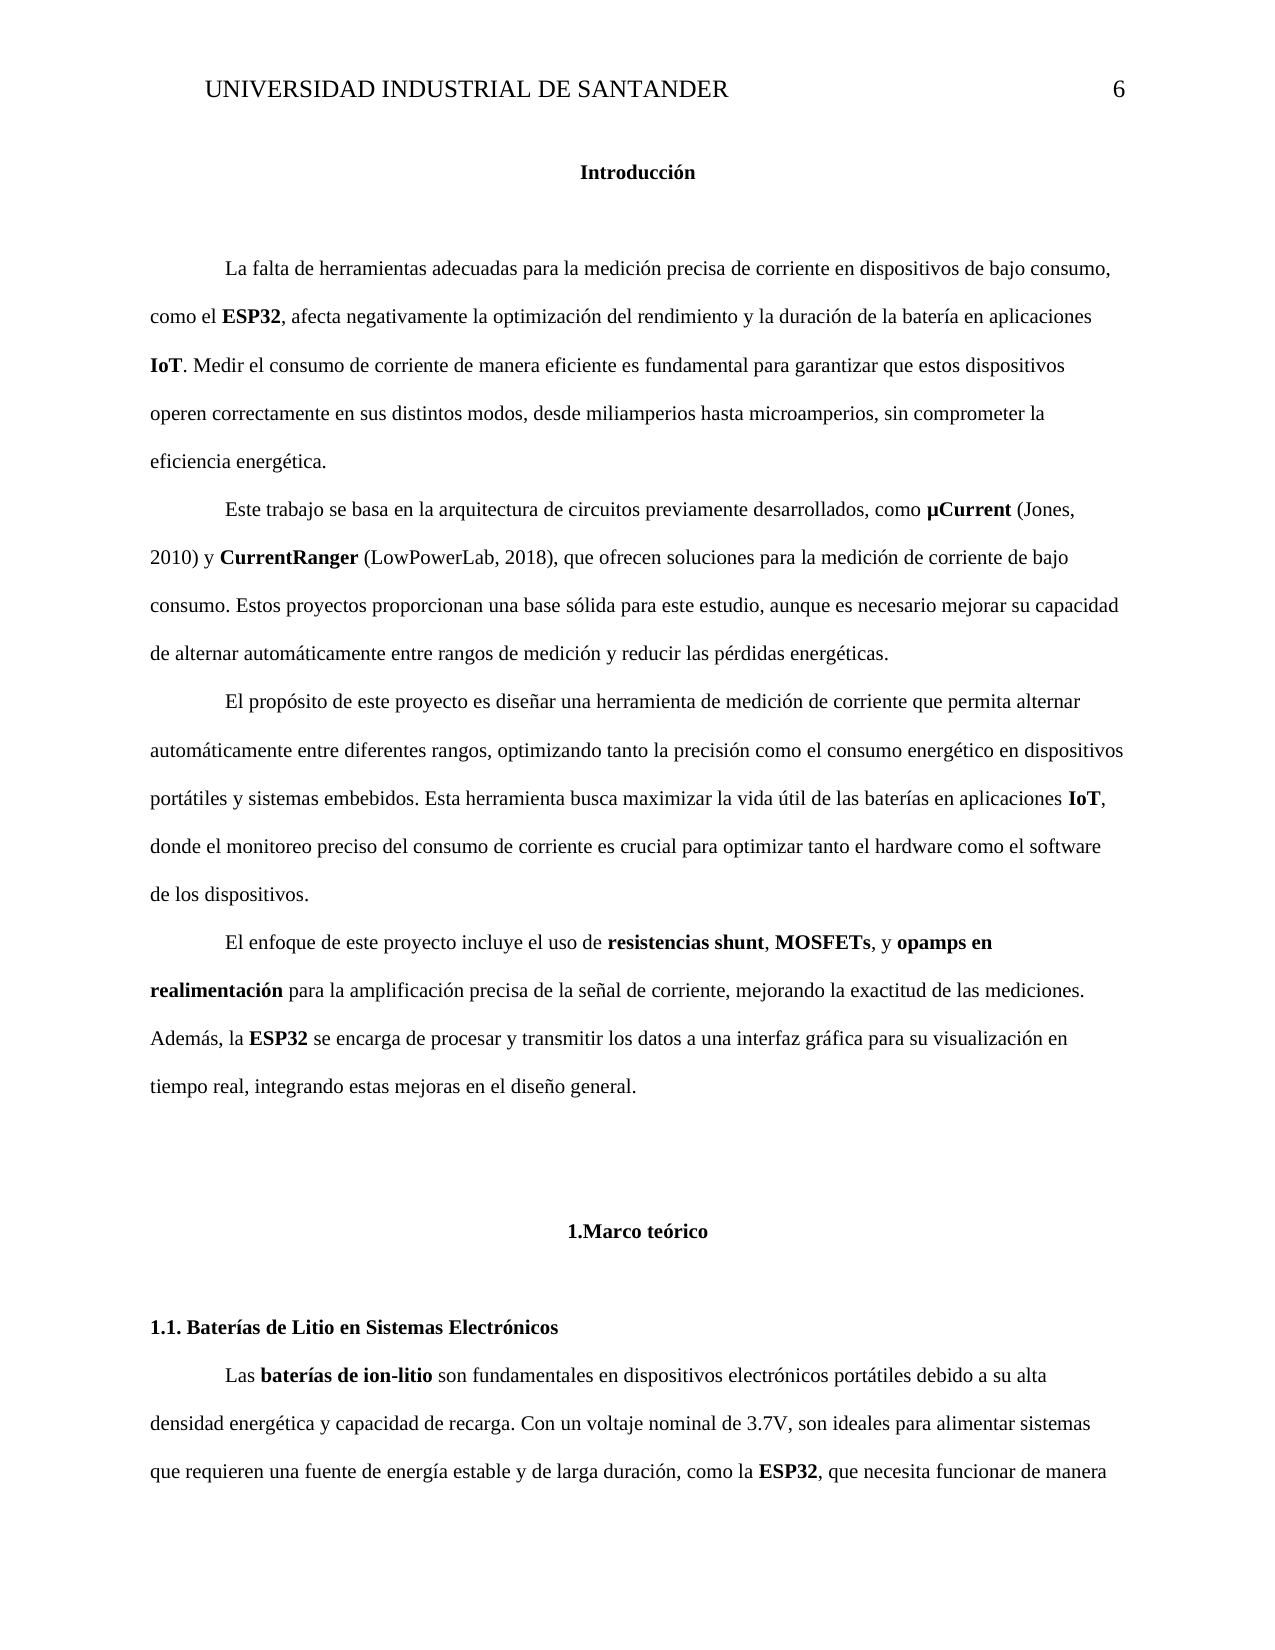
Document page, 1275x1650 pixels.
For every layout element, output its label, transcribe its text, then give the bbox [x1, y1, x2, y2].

subtitle 1.Marco teórico [150, 1219, 1125, 1243]
text Las baterías de ion-litio son fundamentales en dispositivos electrónicos portátiles debido a su alta densidad energética y capacidad de recarga. Con un voltaje nominal de 3.7V, son ideales para alimentar sistemas que requieren una fuente de energía estable y de larga duración, como la ESP32, que necesita funcionar de manera [150, 1363, 1125, 1483]
text Este trabajo se basa en la arquitectura de circuitos previamente desarrollados, como μCurrent (Jones, 2010) y CurrentRanger (LowPowerLab, 2018), que ofrecen soluciones para la medición de corriente de bajo consumo. Estos proyectos proporcionan una base sólida para este estudio, aunque es necesario mejorar su capacidad de alternar automáticamente entre rangos de medición y reducir las pérdidas energéticas. [150, 497, 1125, 665]
subtitle 1.1. Baterías de Litio en Sistemas Electrónicos [150, 1315, 1125, 1339]
text El enfoque de este proyecto incluye el uso de resistencias shunt, MOSFETs, y opamps en realimentación para la amplificación precisa de la señal de corriente, mejorando la exactitud de las mediciones. Además, la ESP32 se encarga de procesar y transmitir los datos a una interfaz gráfica para su visualización en tiempo real, integrando estas mejoras en el diseño general. [150, 930, 1125, 1098]
text El propósito de este proyecto es diseñar una herramienta de medición de corriente que permita alternar automáticamente entre diferentes rangos, optimizando tanto la precisión como el consumo energético en dispositivos portátiles y sistemas embebidos. Esta herramienta busca maximizar la vida útil de las baterías en aplicaciones IoT, donde el monitoreo preciso del consumo de corriente es crucial para optimizar tanto el hardware como el software de los dispositivos. [150, 689, 1125, 906]
subtitle Introducción [150, 160, 1125, 184]
text La falta de herramientas adecuadas para la medición precisa de corriente en dispositivos de bajo consumo, como el ESP32, afecta negativamente la optimización del rendimiento y la duración de la batería en aplicaciones IoT. Medir el consumo de corriente de manera eficiente es fundamental para garantizar que estos dispositivos operen correctamente en sus distintos modos, desde miliamperios hasta microamperios, sin comprometer la eficiencia energética. [150, 256, 1125, 473]
